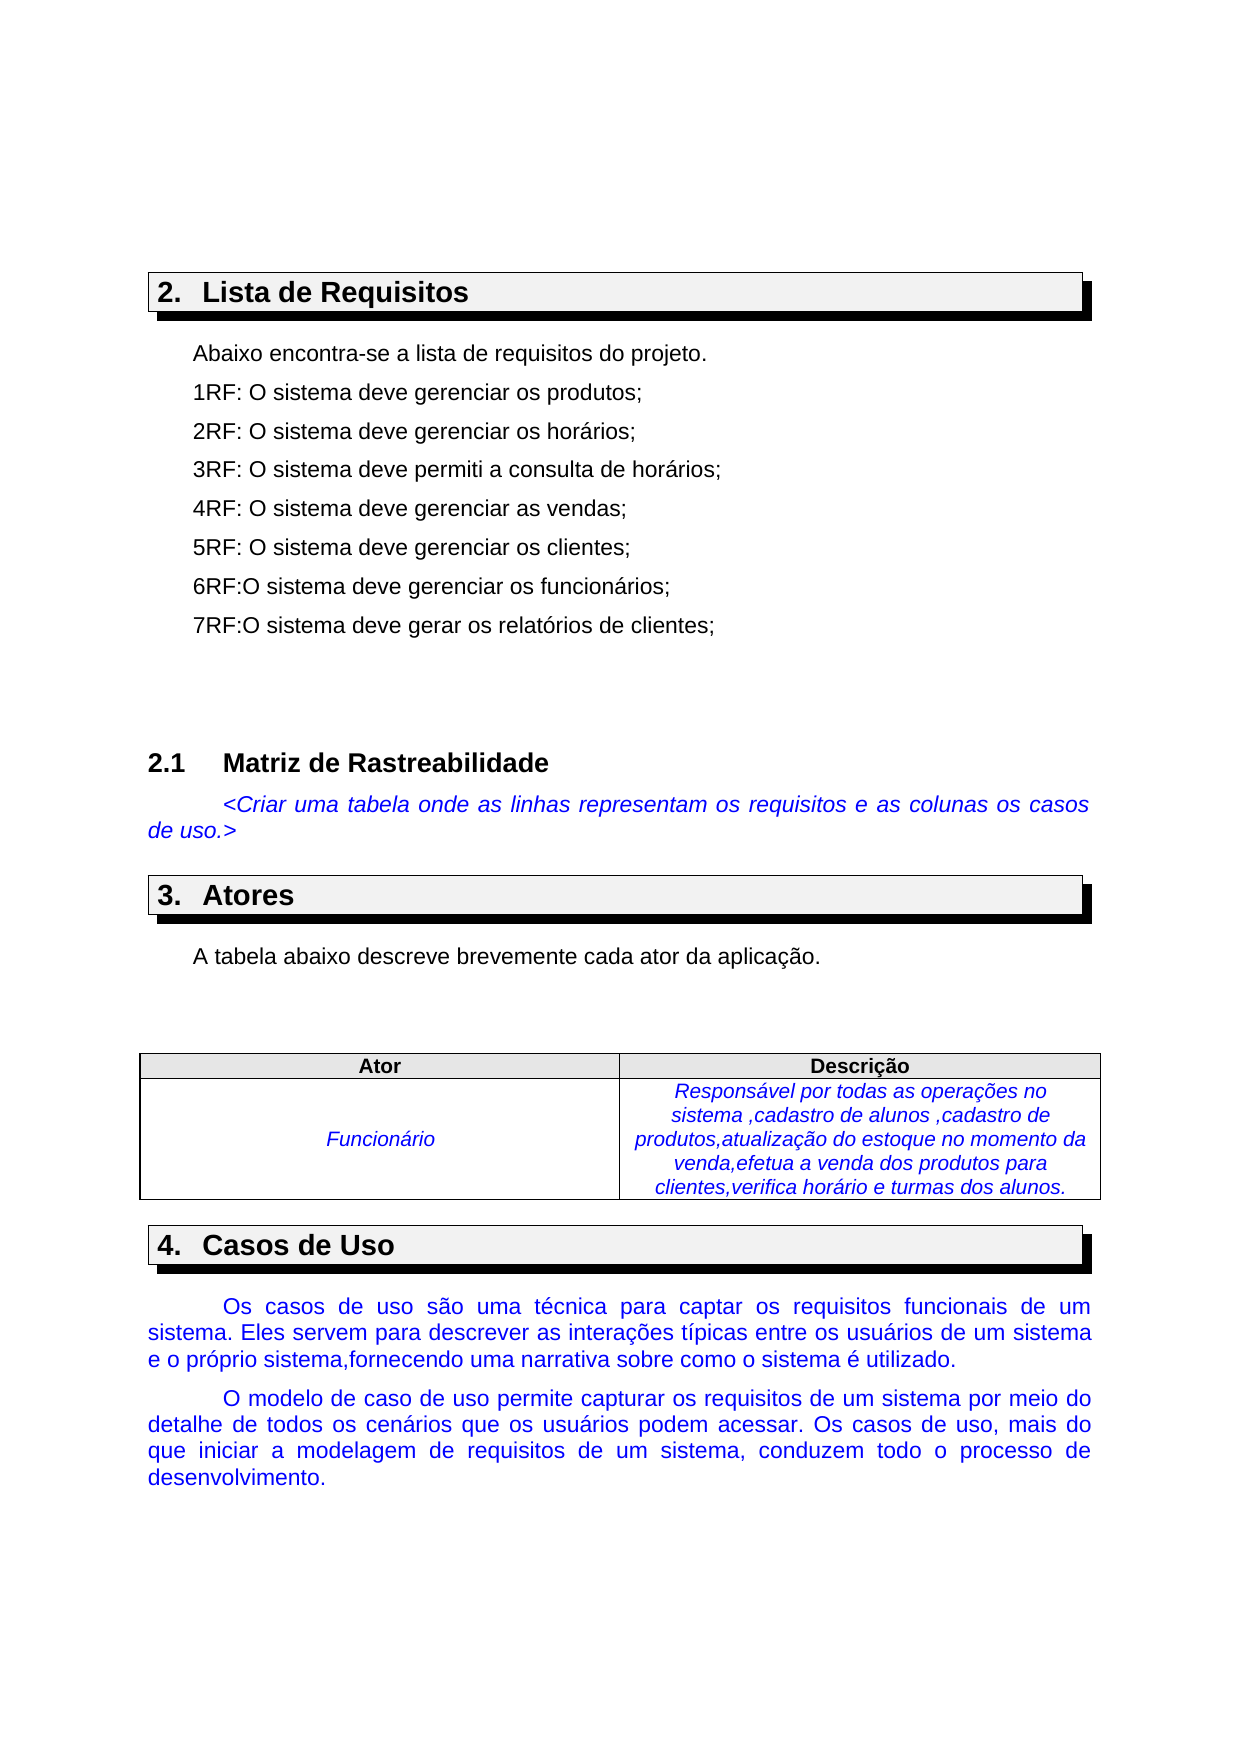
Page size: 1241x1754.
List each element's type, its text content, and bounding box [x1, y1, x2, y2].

subtitle Lista de Requisitos [149, 273, 1082, 311]
text <Criar uma tabela onde as linhas representam os requisitos e as colunas os casos de uso.> [148, 791, 1092, 844]
subtitle Casos de Uso [149, 1226, 1082, 1264]
text A tabela abaixo descreve brevemente cada ator da aplicação. [148, 943, 1092, 969]
text O modelo de caso de uso permite capturar os requisitos de um sistema por meio do detalhe de todos os cenários que os usuários podem acessar. Os casos de uso, mais do que iniciar a modelagem de requisitos de um sistema, conduzem todo o processo de desenvolvimento. [148, 1384, 1092, 1490]
table_header Ator [141, 1054, 619, 1078]
text Abaixo encontra-se a lista de requisitos do projeto. [148, 340, 1092, 366]
subtitle Atores [149, 876, 1082, 914]
text 5RF: O sistema deve gerenciar os clientes; [148, 534, 1092, 561]
text Os casos de uso são uma técnica para captar os requisitos funcionais de um sistema. Eles servem para descrever as interações típicas entre os usuários de um sistema e o próprio sistema,fornecendo uma narrativa sobre como o sistema é utilizado. [148, 1293, 1092, 1372]
table_header Descrição [620, 1054, 1100, 1078]
subtitle Matriz de Rastreabilidade [148, 747, 1092, 778]
text 3RF: O sistema deve permiti a consulta de horários; [148, 456, 1092, 483]
text 6RF:O sistema deve gerenciar os funcionários; [148, 573, 1092, 599]
table_cell Funcionário [141, 1079, 619, 1199]
text 7RF:O sistema deve gerar os relatórios de clientes; [148, 612, 1092, 638]
text 1RF: O sistema deve gerenciar os produtos; [148, 379, 1092, 405]
text 4RF: O sistema deve gerenciar as vendas; [148, 495, 1092, 522]
table_cell Responsável por todas as operações no sistema ,cadastro de alunos ,cadastro de produtos,atualização do estoque no momento da venda,efetua a venda dos produtos para clientes,verifica horário e turmas dos alunos. [620, 1079, 1100, 1199]
text 2RF: O sistema deve gerenciar os horários; [148, 418, 1092, 444]
